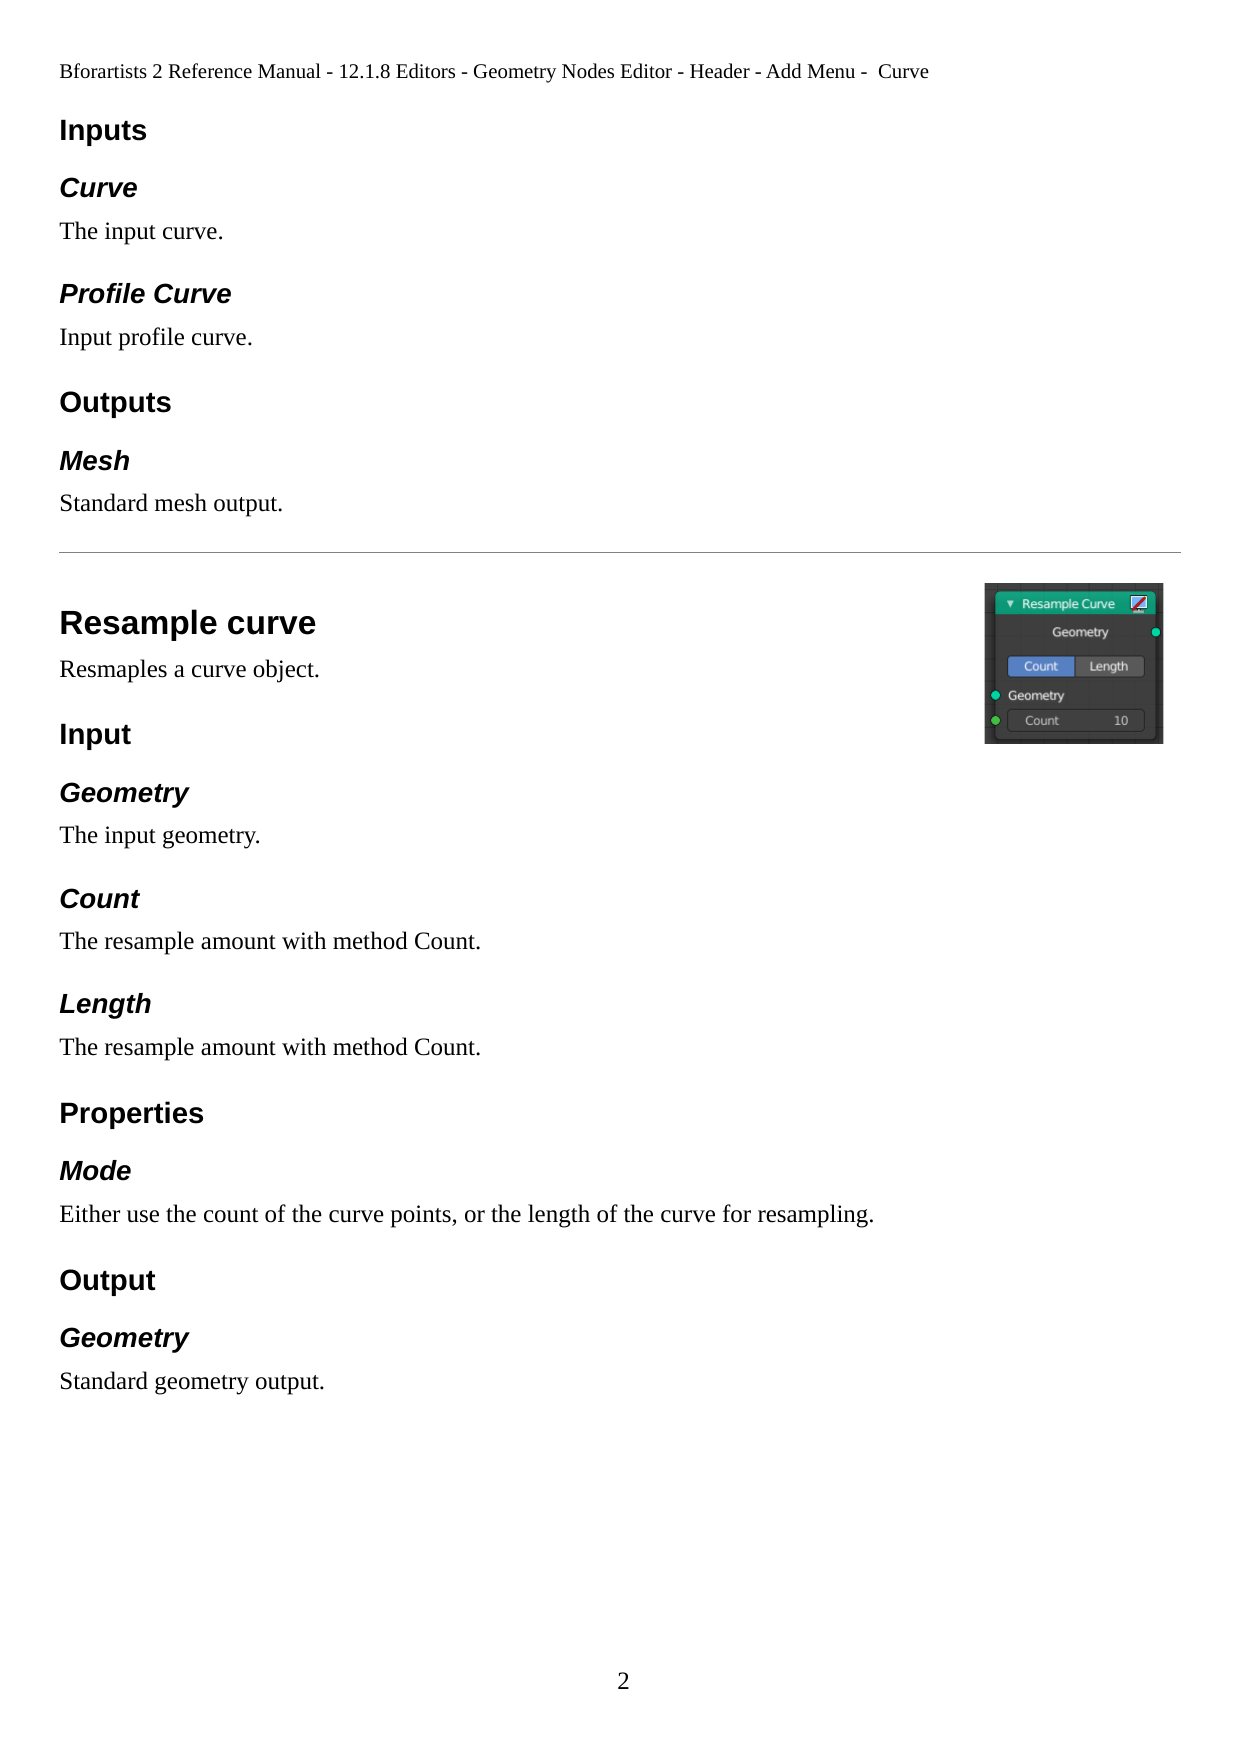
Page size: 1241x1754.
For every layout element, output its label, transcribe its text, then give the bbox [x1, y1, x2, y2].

subtitle Curve [59, 171, 1181, 203]
picture [984, 583, 1164, 744]
subtitle Resample curve [59, 602, 984, 641]
text Resmaples a curve object. [59, 654, 984, 682]
text Standard geometry output. [59, 1366, 1181, 1394]
text Input profile curve. [59, 322, 1181, 350]
subtitle Outputs [59, 385, 1181, 419]
subtitle Count [59, 882, 1181, 914]
text Either use the count of the curve points, or the length of the curve for resampling. [59, 1199, 1181, 1228]
text The input geometry. [59, 820, 1181, 849]
subtitle Profile Curve [59, 277, 1181, 309]
subtitle Mode [59, 1155, 1181, 1187]
text The resample amount with method Count. [59, 1032, 1181, 1061]
subtitle Geometry [59, 1321, 1181, 1353]
text Standard mesh output. [59, 488, 1181, 517]
subtitle Output [59, 1263, 1181, 1296]
subtitle Mesh [59, 444, 1181, 476]
subtitle [1164, 602, 1181, 641]
text The resample amount with method Count. [59, 926, 1181, 955]
subtitle Input [59, 717, 1181, 751]
subtitle Inputs [59, 113, 1181, 146]
text The input curve. [59, 216, 1181, 244]
subtitle Properties [59, 1096, 1181, 1130]
subtitle Geometry [59, 776, 1181, 808]
subtitle Length [59, 988, 1181, 1020]
